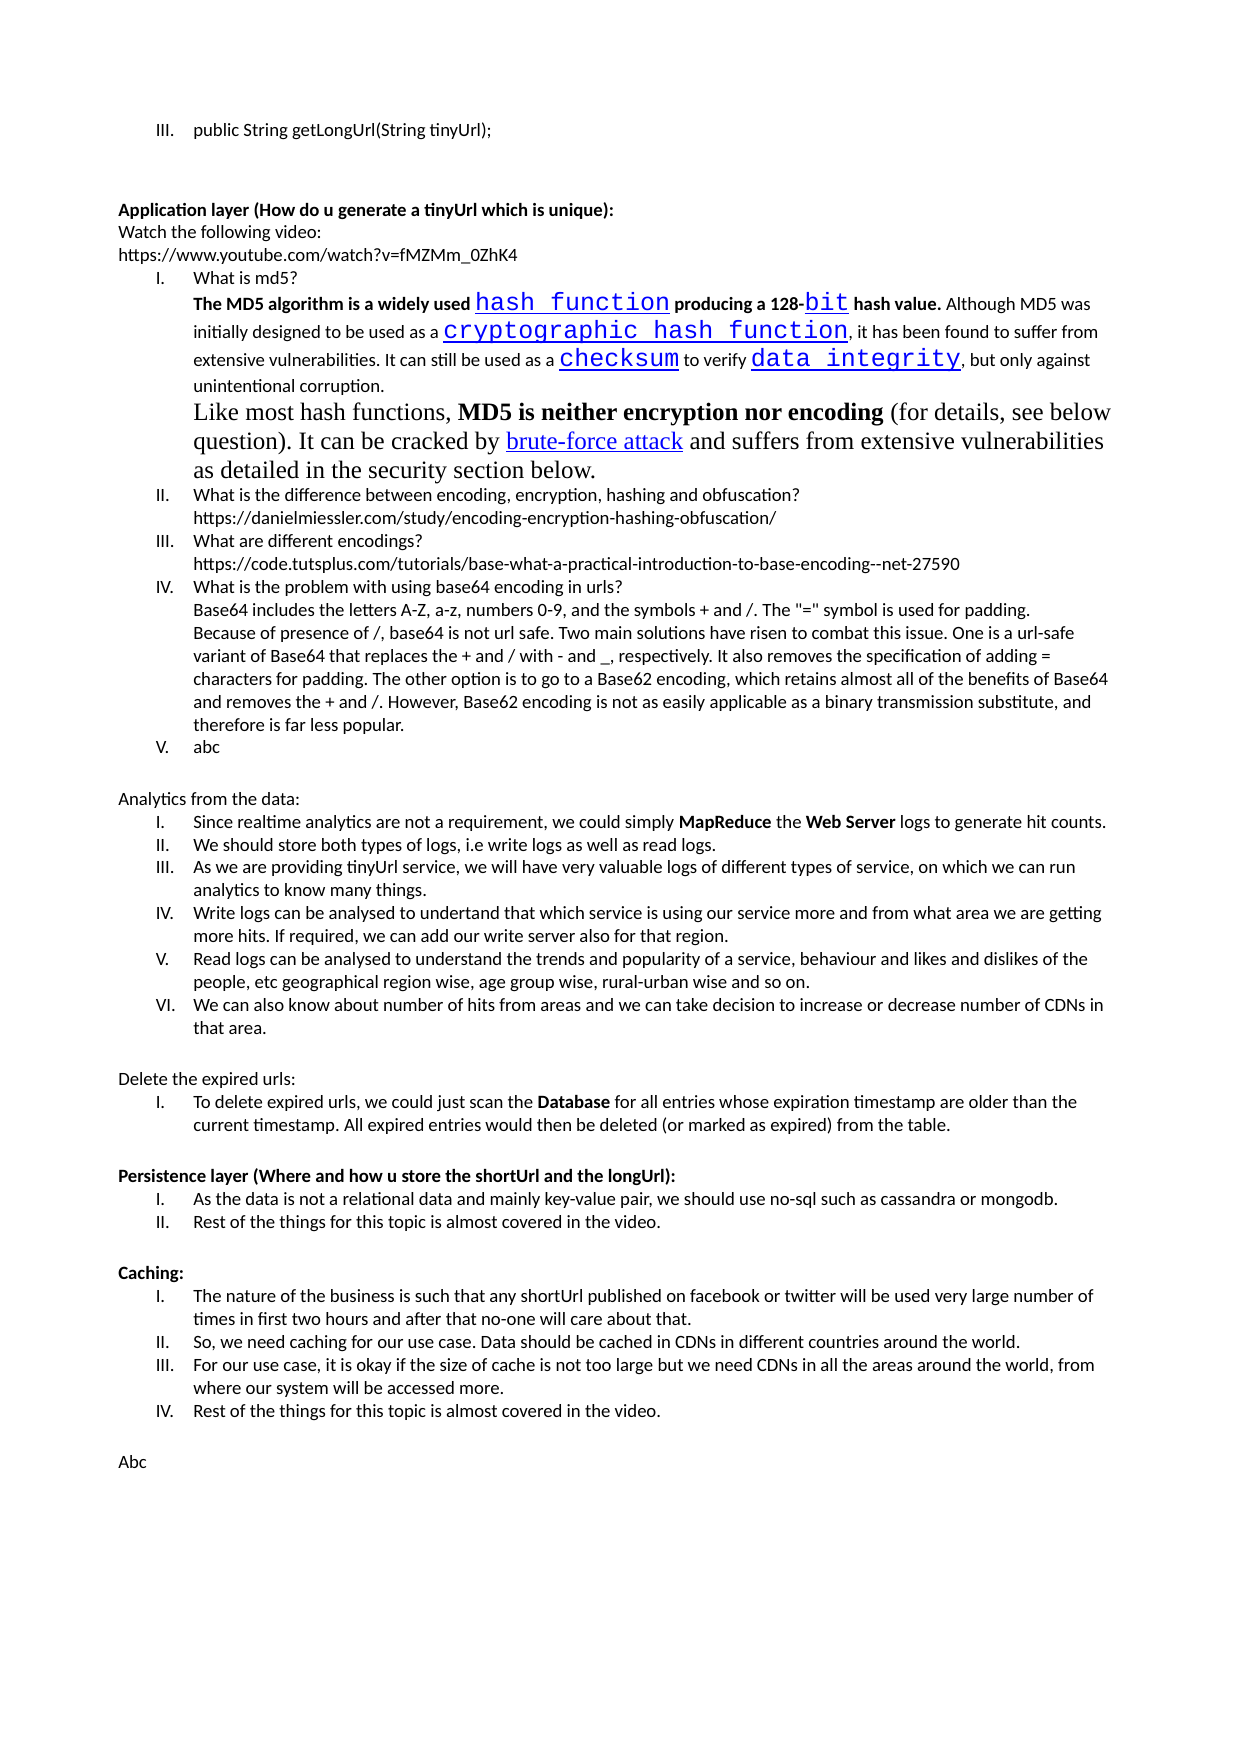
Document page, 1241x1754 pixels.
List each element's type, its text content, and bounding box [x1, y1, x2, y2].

text Application layer (How do u generate a tinyUrl which is unique): [118, 198, 1122, 221]
text Persistence layer (Where and how u store the shortUrl and the longUrl): [118, 1164, 1122, 1187]
text Watch the following video: [118, 221, 1122, 243]
list What is the difference between encoding, encryption, hashing and obfuscation? [156, 483, 1122, 506]
list The nature of the business is such that any shortUrl published on facebook or twitter will be used very large number of times in first two hours and after that no-one will care about that. [156, 1284, 1122, 1330]
list https://code.tutsplus.com/tutorials/base-what-a-practical-introduction-to-base-encoding--net-27590 [156, 552, 1122, 575]
list So, we need caching for our use case. Data should be cached in CDNs in different countries around the world. [156, 1330, 1122, 1353]
list Base64 includes the letters A-Z, a-z, numbers 0-9, and the symbols + and /. The "=" symbol is used for padding. [156, 598, 1122, 621]
list What is the problem with using base64 encoding in urls? [156, 575, 1122, 598]
list The MD5 algorithm is a widely used hash function producing a 128-bit hash value. Although MD5 was initially designed to be used as a cryptographic hash function, it has been found to suffer from extensive vulnerabilities. It can still be used as a checksum to verify data integrity, but only against unintentional corruption. [156, 289, 1122, 397]
list What is md5? [156, 266, 1122, 289]
list Like most hash functions, MD5 is neither encryption nor encoding (for details, see below question). It can be cracked by brute-force attack and suffers from extensive vulnerabilities as detailed in the security section below. [156, 397, 1122, 483]
list Rest of the things for this topic is almost covered in the video. [156, 1210, 1122, 1233]
list Write logs can be analysed to undertand that which service is using our service more and from what area we are getting more hits. If required, we can add our write server also for that region. [156, 901, 1122, 947]
list abc [156, 736, 1122, 758]
list Because of presence of /, base64 is not url safe. Two main solutions have risen to combat this issue. One is a url-safe variant of Base64 that replaces the + and / with - and _, respectively. It also removes the specification of adding = characters for padding. The other option is to go to a Base62 encoding, which retains almost all of the benefits of Base64 and removes the + and /. However, Base62 encoding is not as easily applicable as a binary transmission substitute, and therefore is far less popular. [156, 621, 1122, 736]
text Analytics from the data: [118, 787, 1122, 810]
list We can also know about number of hits from areas and we can take decision to increase or decrease number of CDNs in that area. [156, 993, 1122, 1039]
list For our use case, it is okay if the size of cache is not too large but we need CDNs in all the areas around the world, from where our system will be accessed more. [156, 1353, 1122, 1399]
text Abc [118, 1450, 1122, 1473]
text Delete the expired urls: [118, 1067, 1122, 1090]
list We should store both types of logs, i.e write logs as well as read logs. [156, 833, 1122, 856]
text https://www.youtube.com/watch?v=fMZMm_0ZhK4 [118, 243, 1122, 266]
list As the data is not a relational data and mainly key-value pair, we should use no-sql such as cassandra or mongodb. [156, 1187, 1122, 1210]
text Caching: [118, 1261, 1122, 1284]
list Read logs can be analysed to understand the trends and popularity of a service, behaviour and likes and dislikes of the people, etc geographical region wise, age group wise, rural-urban wise and so on. [156, 947, 1122, 993]
list What are different encodings? [156, 529, 1122, 552]
list https://danielmiessler.com/study/encoding-encryption-hashing-obfuscation/ [156, 506, 1122, 529]
list As we are providing tinyUrl service, we will have very valuable logs of different types of service, on which we can run analytics to know many things. [156, 856, 1122, 901]
list Rest of the things for this topic is almost covered in the video. [156, 1399, 1122, 1422]
list To delete expired urls, we could just scan the Database for all entries whose expiration timestamp are older than the current timestamp. All expired entries would then be deleted (or marked as expired) from the table. [156, 1090, 1122, 1136]
list public String getLongUrl(String tinyUrl); [156, 118, 1122, 141]
list Since realtime analytics are not a requirement, we could simply MapReduce the Web Server logs to generate hit counts. [156, 810, 1122, 833]
